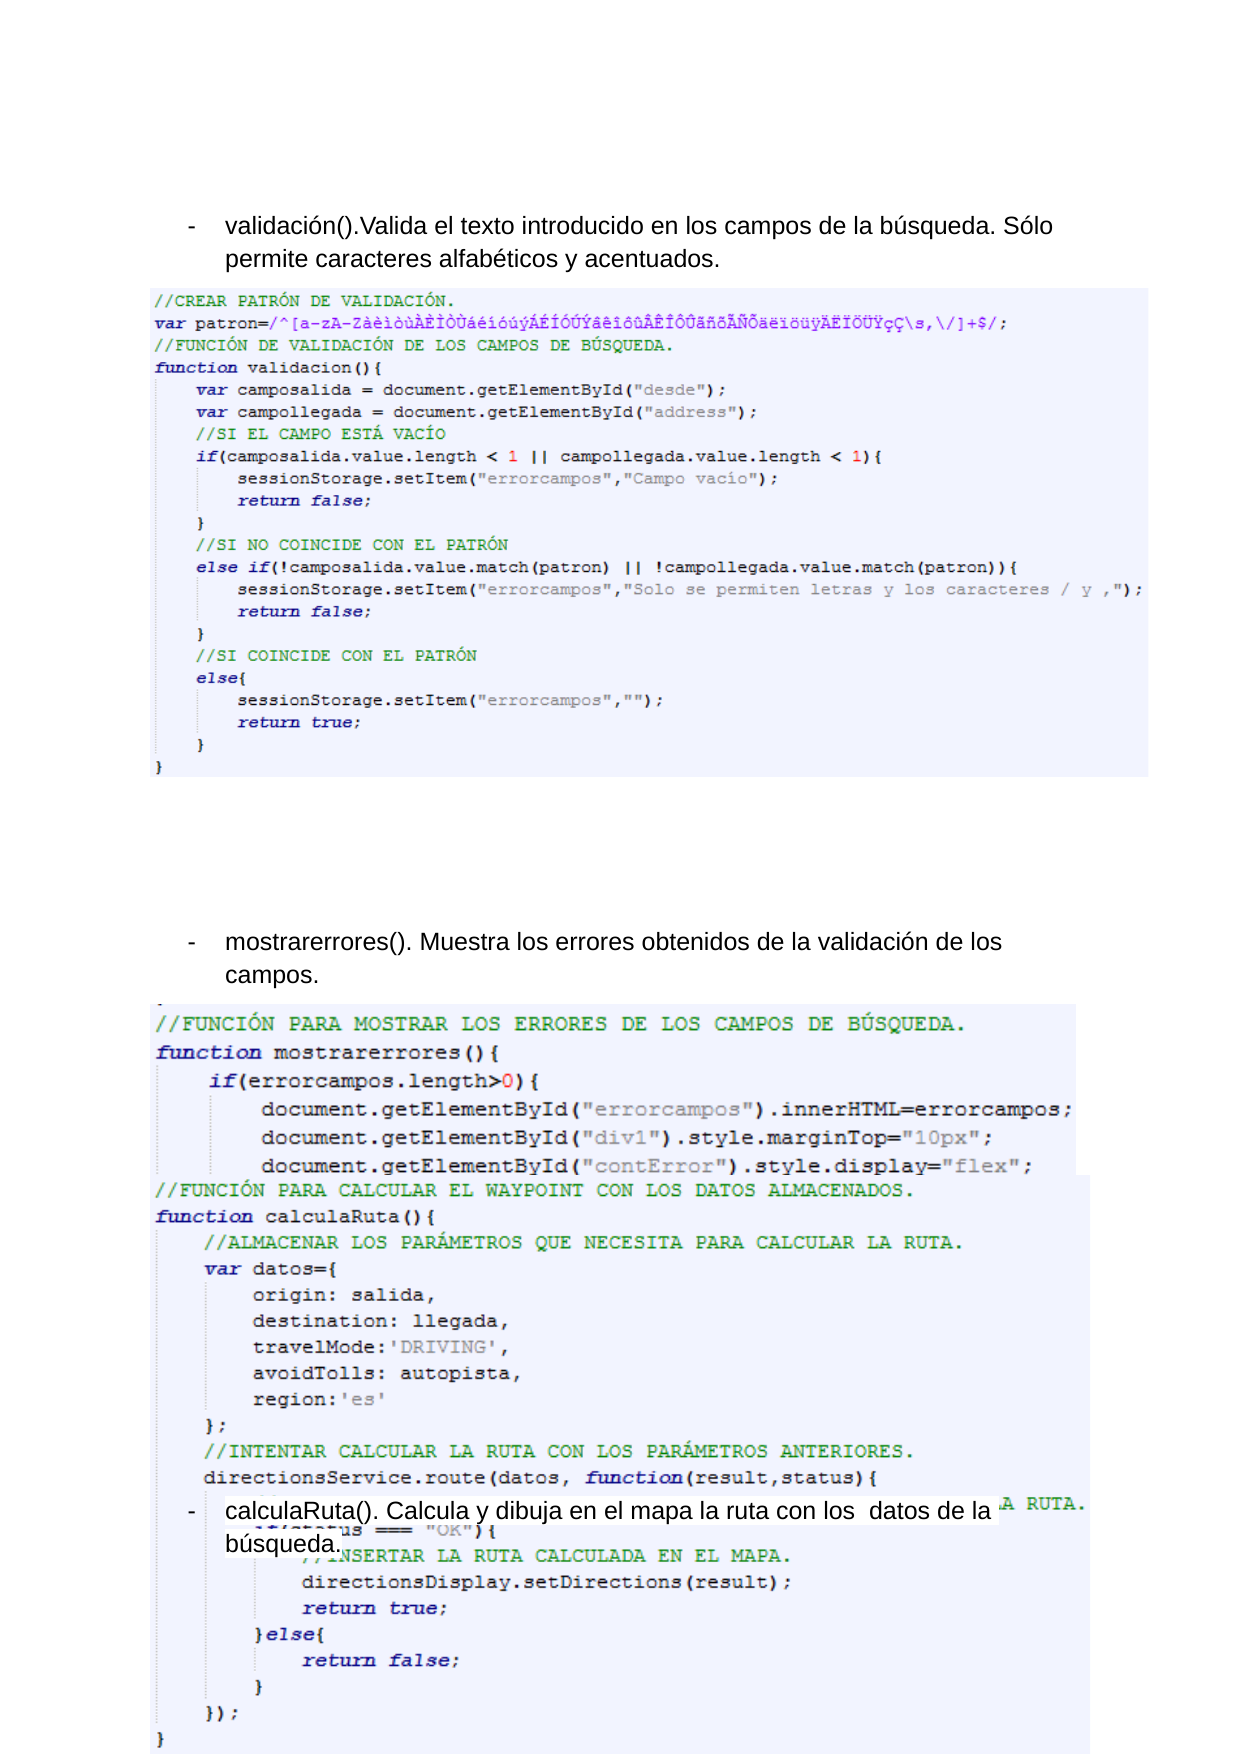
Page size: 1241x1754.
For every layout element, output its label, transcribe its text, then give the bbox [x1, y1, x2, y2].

list validación().Valida el texto introducido en los campos de la búsqueda. Sólo permite caracteres alfabéticos y acentuados. [187, 211, 1090, 273]
list mostrarerrores(). Muestra los errores obtenidos de la validación de los campos. [187, 927, 1090, 989]
